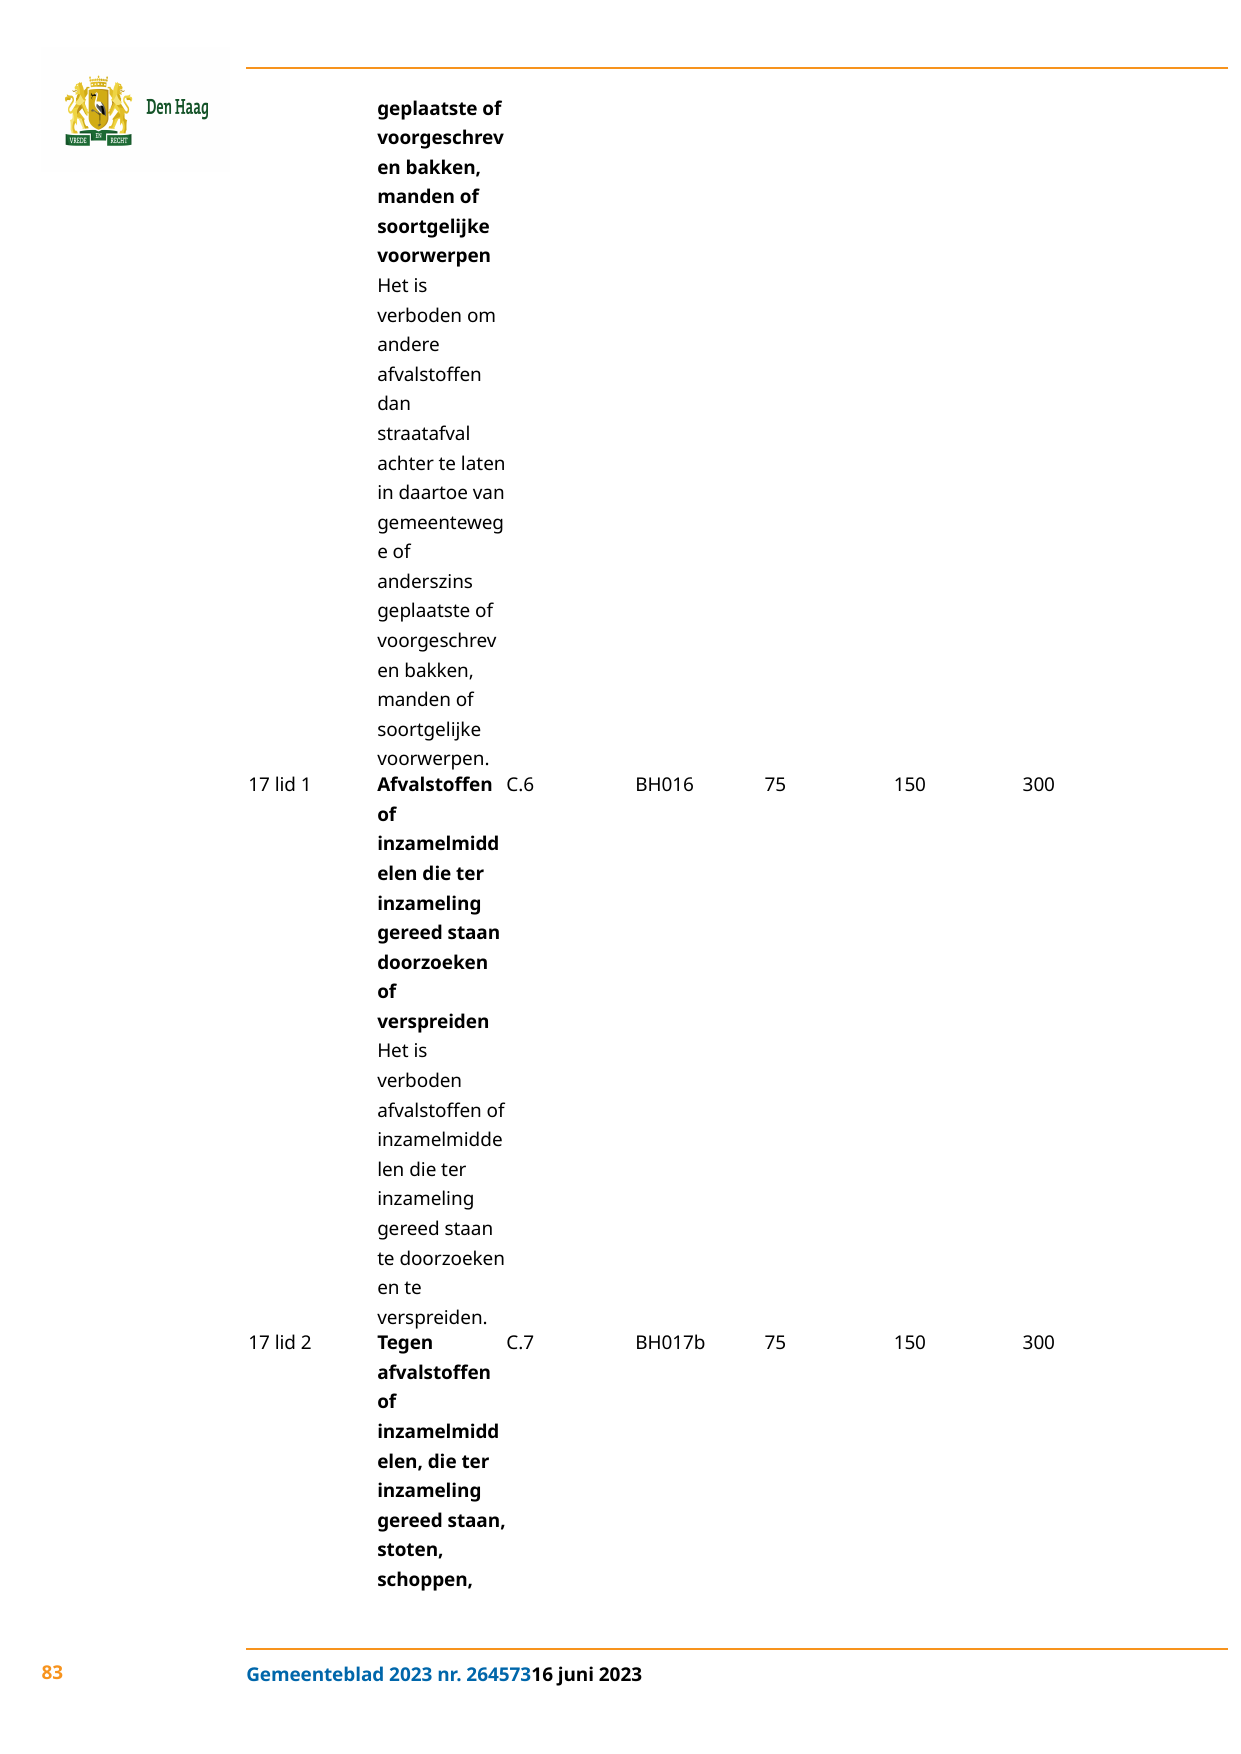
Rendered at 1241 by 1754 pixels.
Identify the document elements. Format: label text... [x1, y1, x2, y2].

table_cell BH016 [635, 771, 764, 1329]
table_cell C.6 [506, 771, 635, 1329]
table_cell [248, 95, 377, 771]
table_cell 17 lid 1 [248, 771, 377, 1329]
table_cell [764, 95, 893, 771]
table_cell 75 [764, 1330, 893, 1592]
table_cell 150 [894, 771, 1022, 1329]
table_cell 75 [764, 771, 893, 1329]
table_cell BH017b [635, 1330, 764, 1592]
table_cell C.7 [506, 1330, 635, 1592]
picture [41, 47, 231, 172]
table_cell [635, 95, 764, 771]
table_cell Tegen afvalstoffen of inzamelmiddelen, die ter inzameling gereed staan, stoten, schoppen, [377, 1330, 506, 1592]
table_cell 17 lid 2 [248, 1330, 377, 1592]
table_cell [1023, 95, 1152, 771]
table_cell 300 [1023, 771, 1152, 1329]
table_cell 300 [1023, 1330, 1152, 1592]
table_cell Afvalstoffen of inzamelmiddelen die ter inzameling gereed staan doorzoeken of verspreiden Het is verboden afvalstoffen of inzamelmiddelen die ter inzameling gereed staan te doorzoeken en te verspreiden. [377, 771, 506, 1329]
table_cell [894, 95, 1022, 771]
table_cell geplaatste of voorgeschreven bakken, manden of soortgelijke voorwerpen Het is verboden om andere afvalstoffen dan straatafval achter te laten in daartoe van gemeentewege of anderszins geplaatste of voorgeschreven bakken, manden of soortgelijke voorwerpen. [377, 95, 506, 771]
table_cell [506, 95, 635, 771]
table_cell 150 [894, 1330, 1022, 1592]
